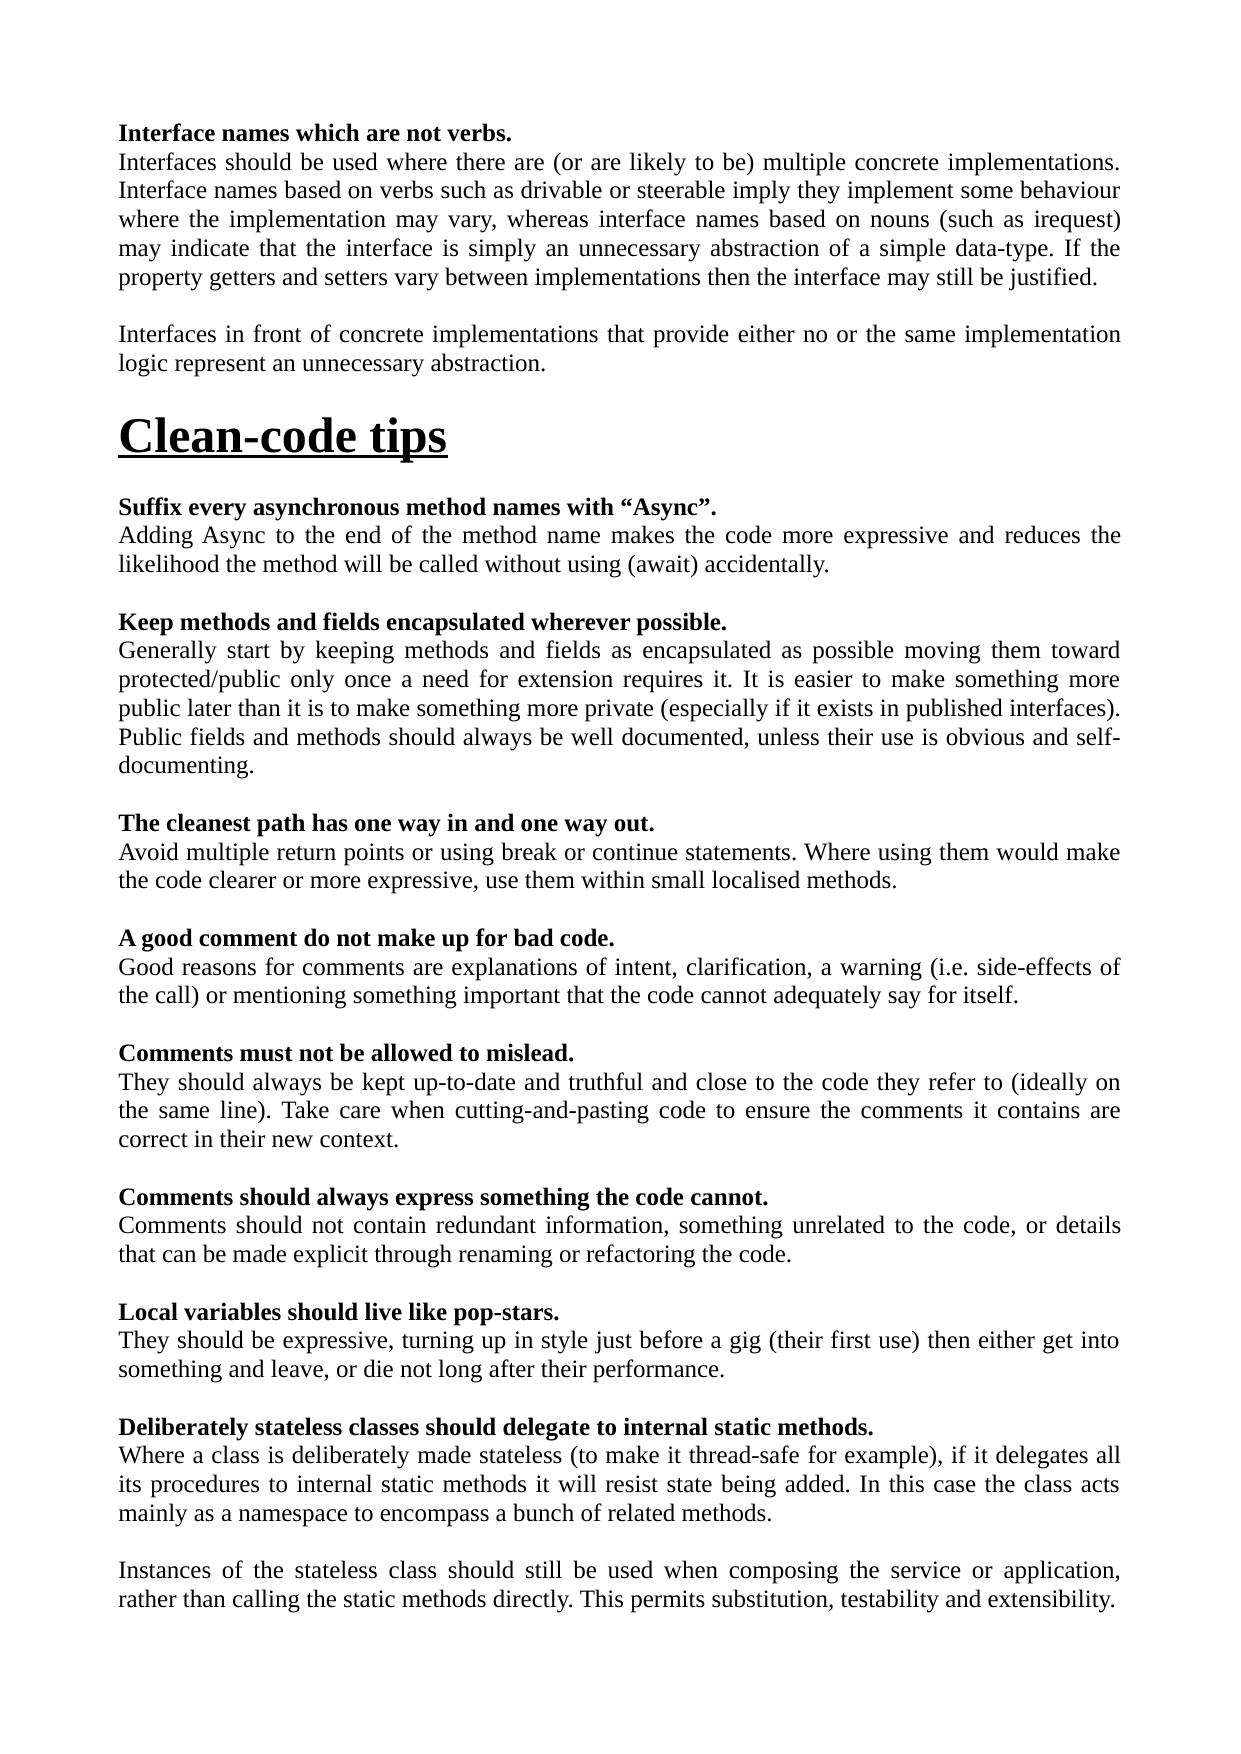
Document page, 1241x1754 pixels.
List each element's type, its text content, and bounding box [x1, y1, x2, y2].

text Where a class is deliberately made stateless (to make it thread-safe for example), if it delegates all its procedures to internal static methods it will resist state being added. In this case the class acts mainly as a namespace to encompass a bunch of related methods. [118, 1441, 1122, 1527]
text Keep methods and fields encapsulated wherever possible. [118, 607, 1122, 636]
text Comments should not contain redundant information, something unrelated to the code, or details that can be made explicit through renaming or refactoring the code. [118, 1211, 1122, 1268]
text The cleanest path has one way in and one way out. [118, 808, 1122, 837]
text Deliberately stateless classes should delegate to internal static methods. [118, 1412, 1122, 1441]
text Interfaces in front of concrete implementations that provide either no or the same implementation logic represent an unnecessary abstraction. [118, 319, 1122, 377]
text Suffix every asynchronous method names with “Async”. [118, 492, 1122, 521]
text Generally start by keeping methods and fields as encapsulated as possible moving them toward protected/public only once a need for extension requires it. It is easier to make something more public later than it is to make something more private (especially if it exists in published interfaces). Public fields and methods should always be well documented, unless their use is obvious and self-documenting. [118, 636, 1122, 779]
text Local variables should live like pop-stars. [118, 1297, 1122, 1326]
text Good reasons for comments are explanations of intent, clarification, a warning (i.e. side-effects of the call) or mentioning something important that the code cannot adequately say for itself. [118, 952, 1122, 1009]
text Instances of the stateless class should still be used when composing the service or application, rather than calling the static methods directly. This permits substitution, testability and extensibility. [118, 1556, 1122, 1613]
text Avoid multiple return points or using break or continue statements. Where using them would make the code clearer or more expressive, use them within small localised methods. [118, 837, 1122, 894]
text Comments should always express something the code cannot. [118, 1182, 1122, 1211]
text Interfaces should be used where there are (or are likely to be) multiple concrete implementations. Interface names based on verbs such as drivable or steerable imply they implement some behaviour where the implementation may vary, whereas interface names based on nouns (such as irequest) may indicate that the interface is simply an unnecessary abstraction of a simple data-type. If the property getters and setters vary between implementations then the interface may still be justified. [118, 147, 1122, 291]
text They should be expressive, turning up in style just before a gig (their first use) then either get into something and leave, or die not long after their performance. [118, 1326, 1122, 1383]
text A good comment do not make up for bad code. [118, 923, 1122, 952]
text Comments must not be allowed to mislead. [118, 1038, 1122, 1067]
text Interface names which are not verbs. [118, 118, 1122, 147]
text Clean-code tips [118, 406, 1122, 463]
text They should always be kept up-to-date and truthful and close to the code they refer to (ideally on the same line). Take care when cutting-and-pasting code to ensure the comments it contains are correct in their new context. [118, 1067, 1122, 1153]
text Adding Async to the end of the method name makes the code more expressive and reduces the likelihood the method will be called without using (await) accidentally. [118, 521, 1122, 578]
